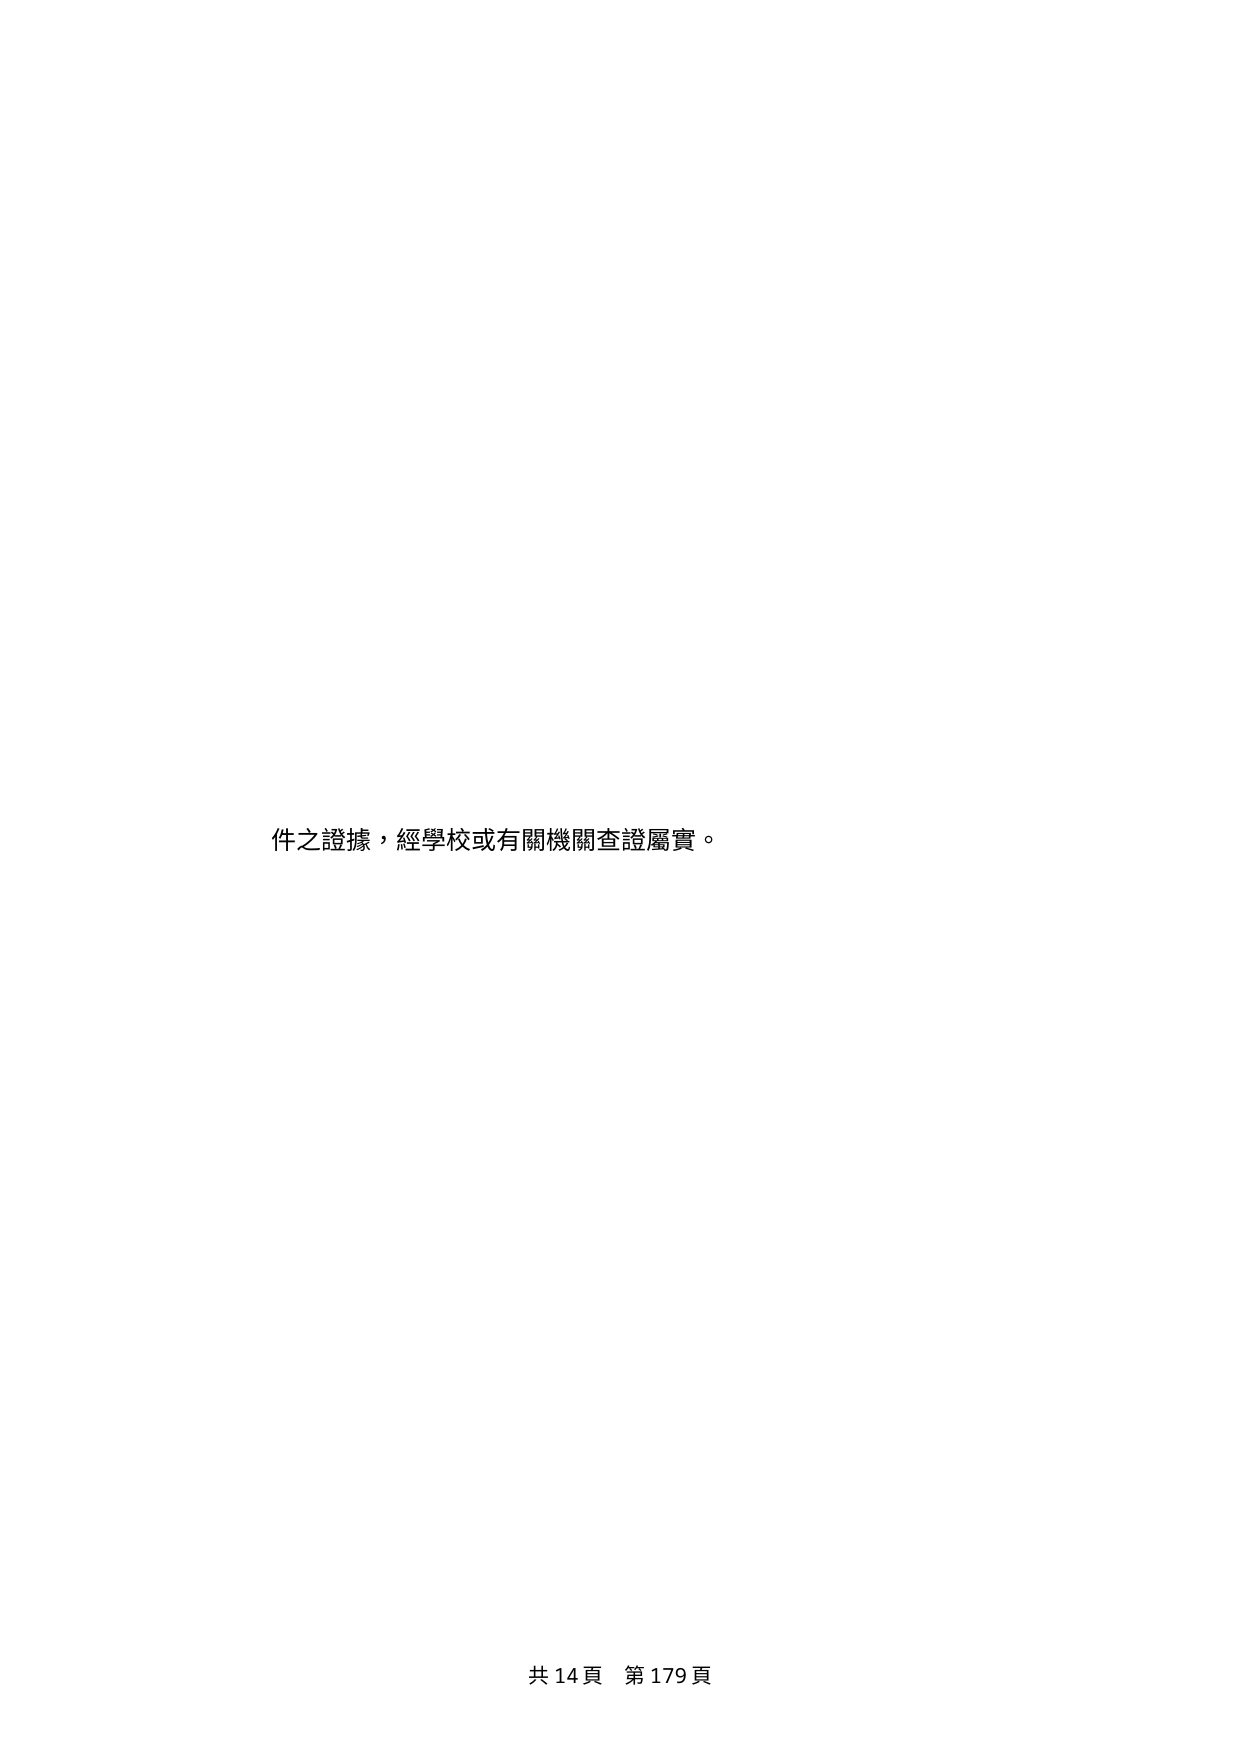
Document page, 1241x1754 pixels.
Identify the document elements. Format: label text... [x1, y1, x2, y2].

text 件之證據，經學校或有關機關查證屬實。 [230, 797, 1122, 859]
